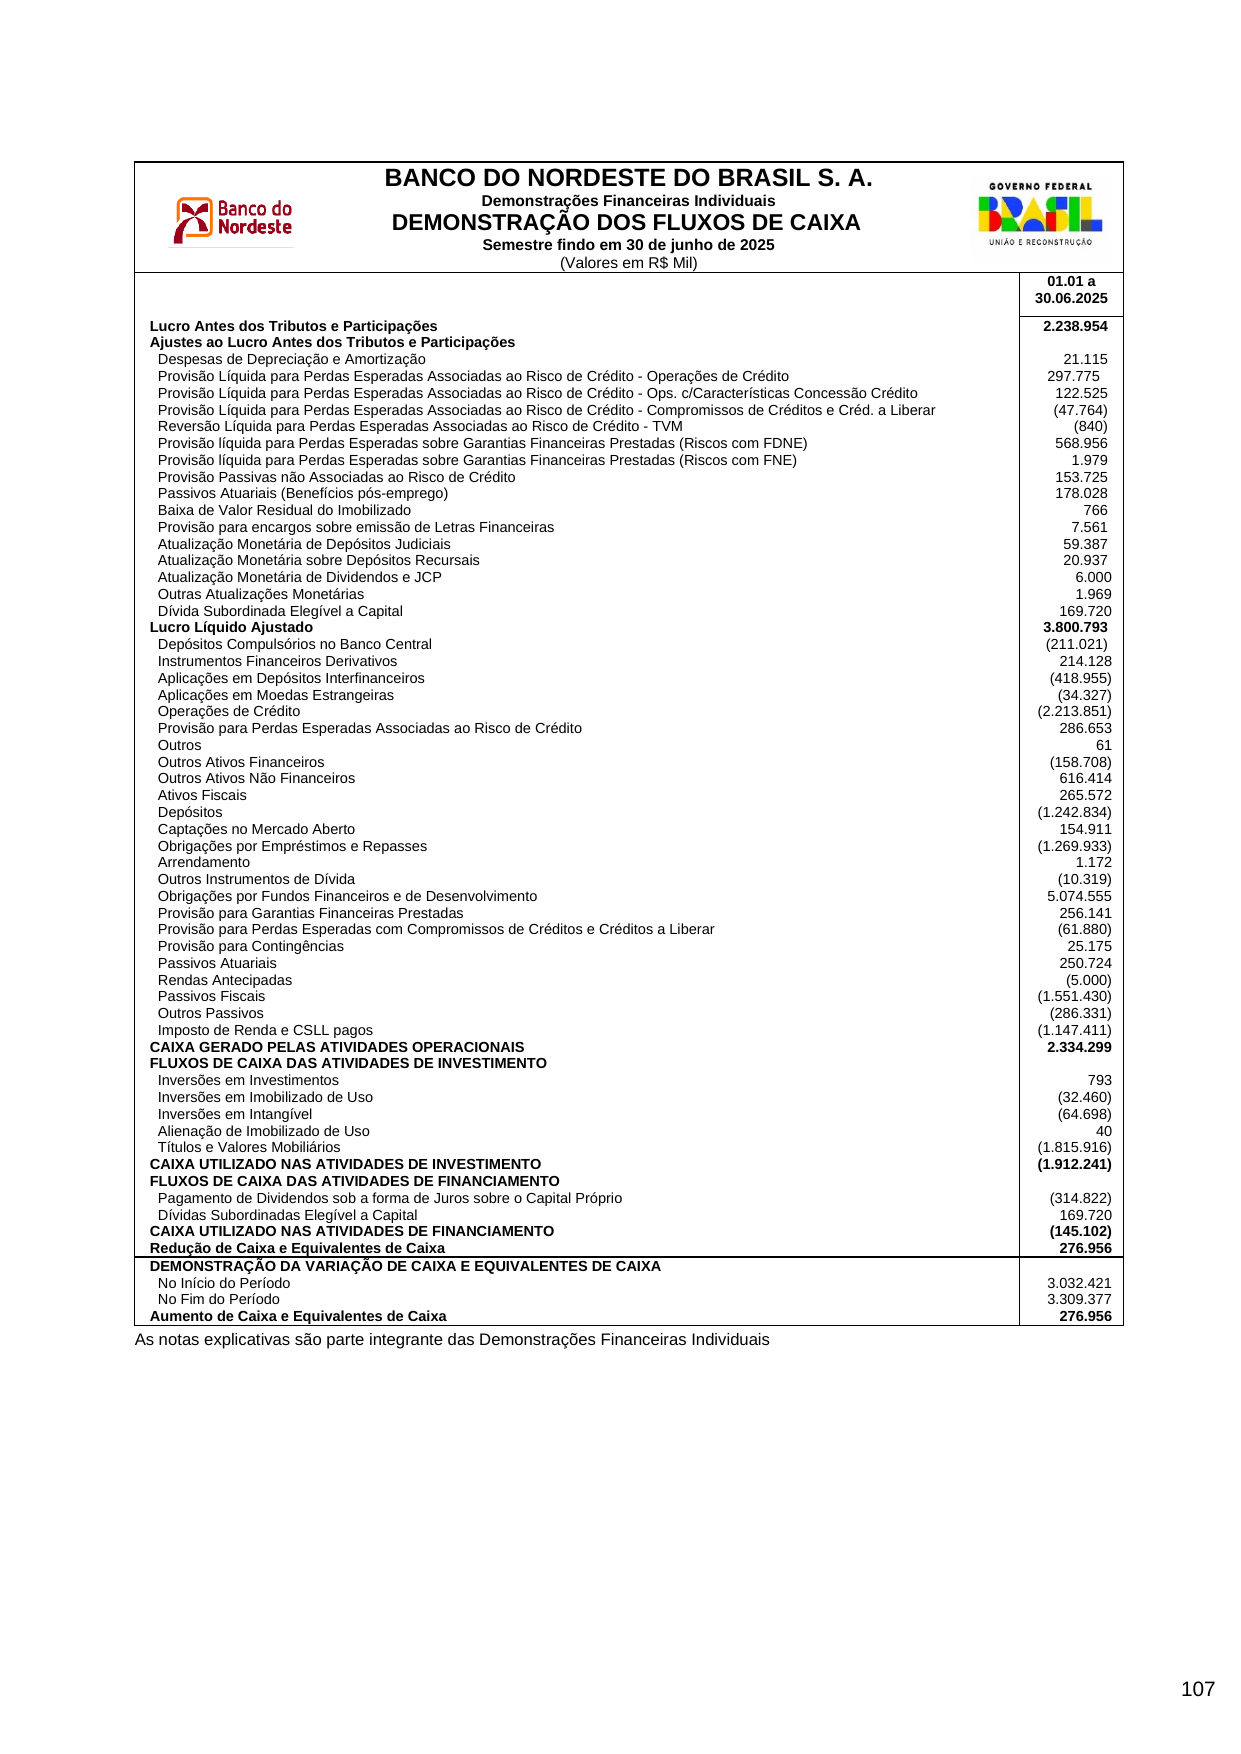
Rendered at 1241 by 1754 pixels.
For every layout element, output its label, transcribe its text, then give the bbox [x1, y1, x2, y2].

table_cell Imposto de Renda e CSLL pagos [135, 1022, 1019, 1038]
table_cell Arrendamento [135, 854, 1019, 871]
table_cell 766 [1020, 502, 1123, 518]
table_cell 01.01 a 30.06.2025 [1020, 273, 1123, 316]
table_cell Provisão para Contingências [135, 938, 1019, 954]
table_cell Pagamento de Dividendos sob a forma de Juros sobre o Capital Próprio [135, 1189, 1019, 1206]
table_cell Ajustes ao Lucro Antes dos Tributos e Participações [135, 334, 1019, 351]
table_cell (1.551.430) [1020, 988, 1123, 1005]
table_cell Lucro Antes dos Tributos e Participações [135, 316, 1019, 334]
table_cell [1020, 1258, 1123, 1274]
table_cell 169.720 [1020, 1206, 1123, 1223]
table_cell (314.822) [1020, 1189, 1123, 1206]
table_cell 3.800.793 [1020, 619, 1123, 636]
table_cell 6.000 [1020, 569, 1123, 586]
table_cell (1.815.916) [1020, 1139, 1123, 1156]
table_cell Reversão Líquida para Perdas Esperadas Associadas ao Risco de Crédito - TVM [135, 418, 1019, 435]
table_cell Outros Ativos Financeiros [135, 753, 1019, 770]
table_cell (1.912.241) [1020, 1156, 1123, 1173]
table_cell Títulos e Valores Mobiliários [135, 1139, 1019, 1156]
table_cell Inversões em Imobilizado de Uso [135, 1089, 1019, 1106]
table_cell FLUXOS DE CAIXA DAS ATIVIDADES DE FINANCIAMENTO [135, 1173, 1019, 1189]
table_cell 214.128 [1020, 653, 1123, 669]
text As notas explicativas são parte integrante das Demonstrações Financeiras Individuais [42, 1326, 1215, 1349]
table_cell 153.725 [1020, 468, 1123, 485]
table_cell CAIXA GERADO PELAS ATIVIDADES OPERACIONAIS [135, 1039, 1019, 1055]
table_header BANCO DO NORDESTE DO BRASIL S. A. Demonstrações Financeiras Individuais DEMONSTRAÇÃO DOS FLUXOS DE CAIXA Semestre findo em 30 de junho de 2025 (Valores em R$ Mil) [135, 163, 1123, 272]
table_cell 178.028 [1020, 485, 1123, 502]
table_cell CAIXA UTILIZADO NAS ATIVIDADES DE INVESTIMENTO [135, 1156, 1019, 1173]
table_cell 20.937 [1020, 552, 1123, 569]
table_cell 297.775 [1020, 368, 1123, 384]
table_cell FLUXOS DE CAIXA DAS ATIVIDADES DE INVESTIMENTO [135, 1055, 1019, 1072]
table_cell 286.653 [1020, 720, 1123, 737]
table_cell (1.269.933) [1020, 837, 1123, 854]
table_cell 7.561 [1020, 519, 1123, 535]
table_cell Passivos Atuariais (Benefícios pós-emprego) [135, 485, 1019, 502]
table_cell (840) [1020, 418, 1123, 435]
table_cell (47.764) [1020, 401, 1123, 418]
table_cell Rendas Antecipadas [135, 971, 1019, 988]
table_cell Operações de Crédito [135, 703, 1019, 720]
table_cell 1.979 [1020, 451, 1123, 468]
table_cell Outros Ativos Não Financeiros [135, 770, 1019, 787]
table_cell Provisão líquida para Perdas Esperadas sobre Garantias Financeiras Prestadas (Riscos com FDNE) [135, 435, 1019, 451]
table_cell 25.175 [1020, 938, 1123, 954]
table_cell Inversões em Investimentos [135, 1072, 1019, 1089]
table_cell 1.172 [1020, 854, 1123, 871]
table_cell (158.708) [1020, 753, 1123, 770]
table_cell Depósitos Compulsórios no Banco Central [135, 636, 1019, 653]
table_cell 250.724 [1020, 955, 1123, 971]
table_cell 568.956 [1020, 435, 1123, 451]
text DEMONSTRAÇÃO DOS FLUXOS DE CAIXA [42, 101, 1215, 125]
table_cell 21.115 [1020, 351, 1123, 368]
table_cell Provisão para Perdas Esperadas com Compromissos de Créditos e Créditos a Liberar [135, 921, 1019, 938]
table_cell Passivos Atuariais [135, 955, 1019, 971]
table_cell Provisão para encargos sobre emissão de Letras Financeiras [135, 519, 1019, 535]
table_cell (1.242.834) [1020, 804, 1123, 820]
table_cell Dívida Subordinada Elegível a Capital [135, 603, 1019, 619]
table_cell (10.319) [1020, 871, 1123, 887]
table_cell 265.572 [1020, 787, 1123, 804]
table_cell 3.032.421 [1020, 1274, 1123, 1291]
table_cell Inversões em Intangível [135, 1106, 1019, 1122]
table_cell Redução de Caixa e Equivalentes de Caixa [135, 1240, 1019, 1256]
table_cell 3.309.377 [1020, 1291, 1123, 1308]
table_cell 61 [1020, 737, 1123, 753]
table_cell 122.525 [1020, 384, 1123, 401]
table_cell (5.000) [1020, 971, 1123, 988]
table_cell Provisão Líquida para Perdas Esperadas Associadas ao Risco de Crédito - Operações de Crédito [135, 368, 1019, 384]
table_cell No Início do Período [135, 1274, 1019, 1291]
table_cell Lucro Líquido Ajustado [135, 619, 1019, 636]
table_cell (32.460) [1020, 1089, 1123, 1106]
table_cell Provisão líquida para Perdas Esperadas sobre Garantias Financeiras Prestadas (Riscos com FNE) [135, 451, 1019, 468]
table_cell Provisão para Perdas Esperadas Associadas ao Risco de Crédito [135, 720, 1019, 737]
table_cell 793 [1020, 1072, 1123, 1089]
table_cell 1.969 [1020, 586, 1123, 602]
table_cell (286.331) [1020, 1005, 1123, 1022]
table_cell Aumento de Caixa e Equivalentes de Caixa [135, 1308, 1019, 1324]
table_cell Ativos Fiscais [135, 787, 1019, 804]
table_cell (145.102) [1020, 1223, 1123, 1240]
table_cell 276.956 [1020, 1240, 1123, 1256]
table_cell Atualização Monetária sobre Depósitos Recursais [135, 552, 1019, 569]
table_cell 616.414 [1020, 770, 1123, 787]
table_cell Atualização Monetária de Depósitos Judiciais [135, 535, 1019, 552]
table_cell [1020, 1055, 1123, 1072]
table_cell 40 [1020, 1122, 1123, 1139]
table_cell Dívidas Subordinadas Elegível a Capital [135, 1206, 1019, 1223]
table_cell 276.956 [1020, 1308, 1123, 1324]
table_cell Outros Instrumentos de Dívida [135, 871, 1019, 887]
table_cell Outros [135, 737, 1019, 753]
table_cell Provisão Passivas não Associadas ao Risco de Crédito [135, 468, 1019, 485]
table_cell (1.147.411) [1020, 1022, 1123, 1038]
table_cell No Fim do Período [135, 1291, 1019, 1308]
table_cell DEMONSTRAÇÃO DA VARIAÇÃO DE CAIXA E EQUIVALENTES DE CAIXA [135, 1258, 1019, 1274]
table_cell (64.698) [1020, 1106, 1123, 1122]
table_cell (211.021) [1020, 636, 1123, 653]
table_cell 2.238.954 [1020, 317, 1123, 334]
table_cell Atualização Monetária de Dividendos e JCP [135, 569, 1019, 586]
table_cell 59.387 [1020, 535, 1123, 552]
table_cell Aplicações em Moedas Estrangeiras [135, 686, 1019, 703]
table_cell (34.327) [1020, 686, 1123, 703]
table_cell 2.334.299 [1020, 1039, 1123, 1055]
table_cell (61.880) [1020, 921, 1123, 938]
table_cell Passivos Fiscais [135, 988, 1019, 1005]
table_cell Captações no Mercado Aberto [135, 820, 1019, 837]
table_cell Despesas de Depreciação e Amortização [135, 351, 1019, 368]
table_cell Aplicações em Depósitos Interfinanceiros [135, 670, 1019, 686]
table_cell 154.911 [1020, 820, 1123, 837]
table_cell [1020, 1173, 1123, 1189]
table_cell 169.720 [1020, 603, 1123, 619]
table_cell Provisão para Garantias Financeiras Prestadas [135, 904, 1019, 921]
table_cell 5.074.555 [1020, 888, 1123, 904]
table_cell 256.141 [1020, 904, 1123, 921]
table_cell Outros Passivos [135, 1005, 1019, 1022]
table_cell Alienação de Imobilizado de Uso [135, 1122, 1019, 1139]
table_cell Provisão Líquida para Perdas Esperadas Associadas ao Risco de Crédito - Compromissos de Créditos e Créd. a Liberar [135, 401, 1019, 418]
table_cell Provisão Líquida para Perdas Esperadas Associadas ao Risco de Crédito - Ops. c/Características Concessão Crédito [135, 384, 1019, 401]
table_cell [1020, 334, 1123, 351]
table_cell Depósitos [135, 804, 1019, 820]
table_cell Obrigações por Empréstimos e Repasses [135, 837, 1019, 854]
table_cell Baixa de Valor Residual do Imobilizado [135, 502, 1019, 518]
table_cell (2.213.851) [1020, 703, 1123, 720]
table_cell Instrumentos Financeiros Derivativos [135, 653, 1019, 669]
table_cell [135, 273, 1019, 316]
table_cell Obrigações por Fundos Financeiros e de Desenvolvimento [135, 888, 1019, 904]
table_cell (418.955) [1020, 670, 1123, 686]
table_cell CAIXA UTILIZADO NAS ATIVIDADES DE FINANCIAMENTO [135, 1223, 1019, 1240]
table_cell Outras Atualizações Monetárias [135, 586, 1019, 602]
